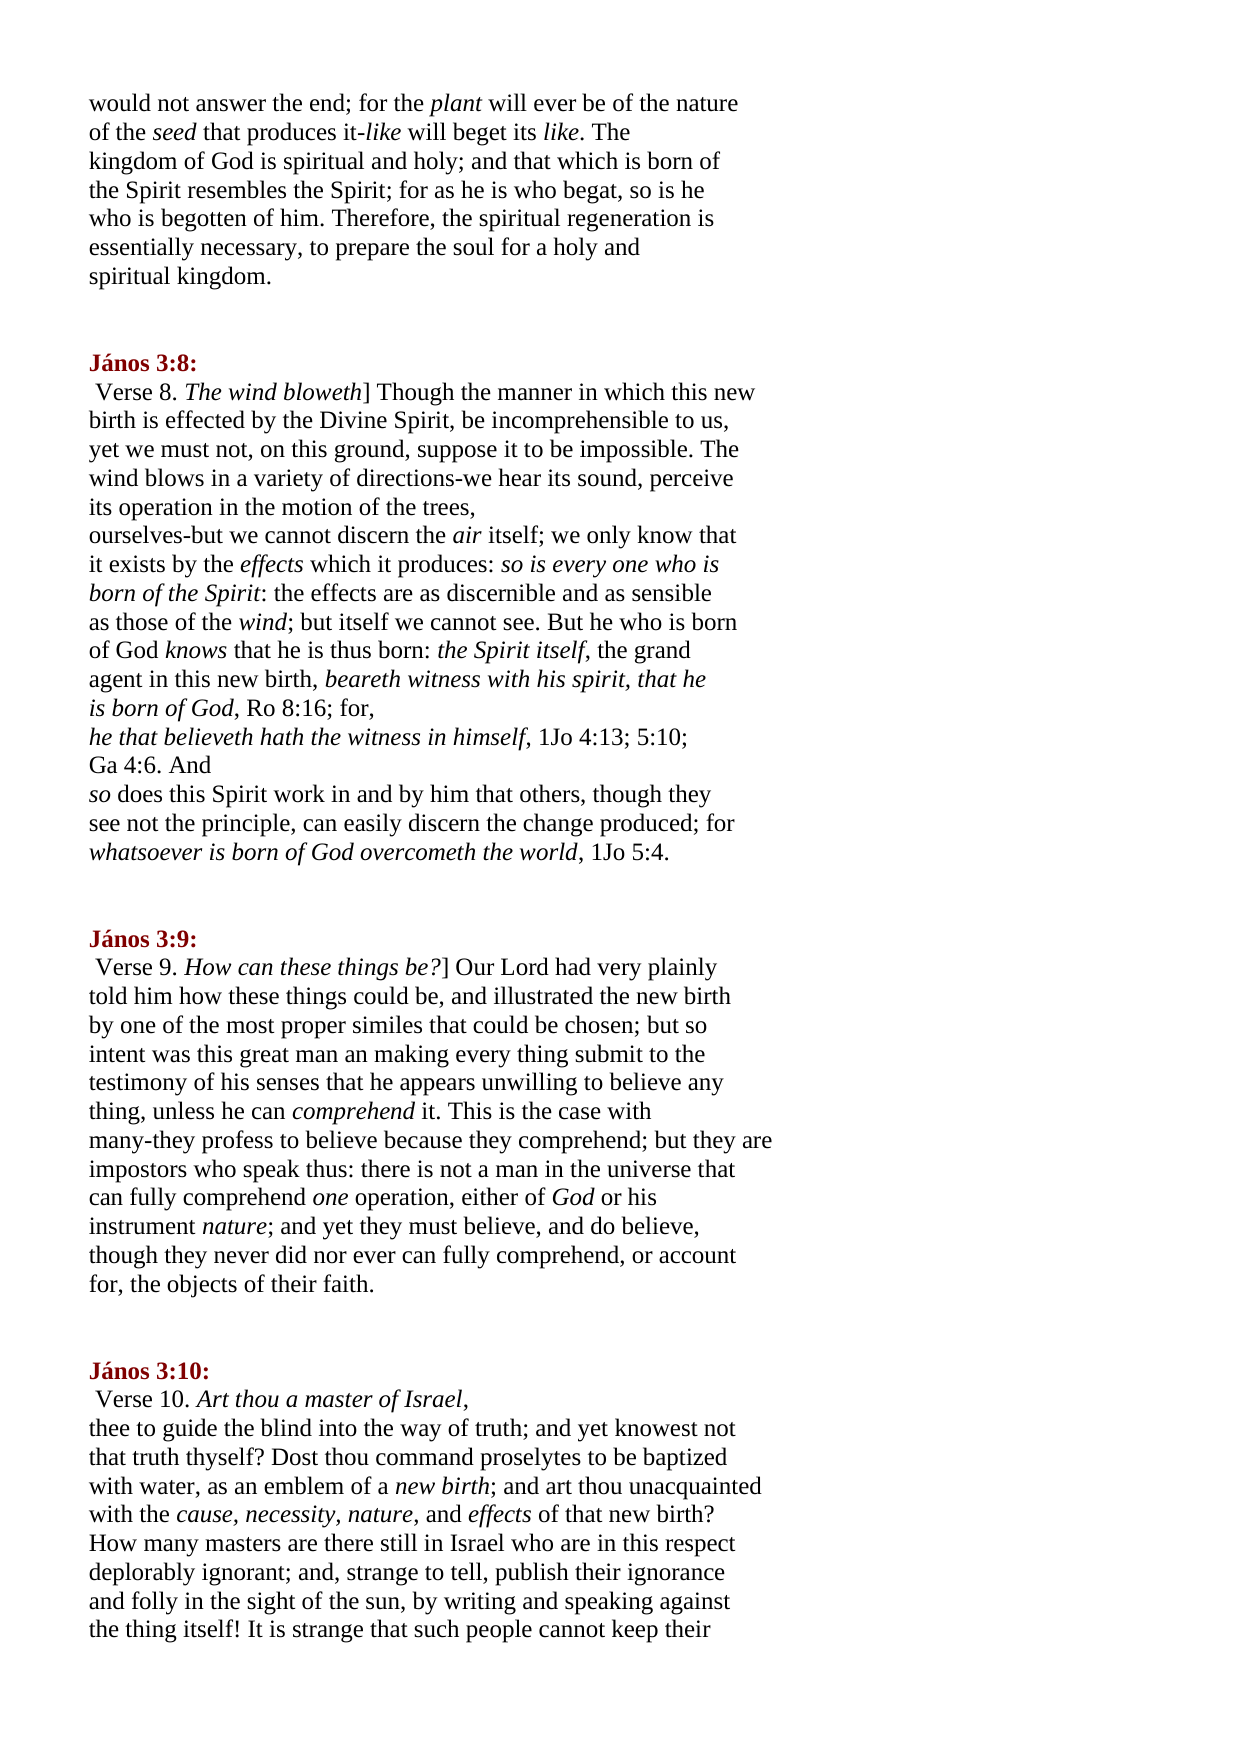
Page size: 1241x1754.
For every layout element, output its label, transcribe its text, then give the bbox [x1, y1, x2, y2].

text Verse 9. How can these things be?] Our Lord had very plainly told him how these things could be, and illustrated the new birth by one of the most proper similes that could be chosen; but so intent was this great man an making every thing submit to the testimony of his senses that he appears unwilling to believe any thing, unless he can comprehend it. This is the case with many-they profess to believe because they comprehend; but they are impostors who speak thus: there is not a man in the universe that can fully comprehend one operation, either of God or his instrument nature; and yet they must believe, and do believe, though they never did nor ever can fully comprehend, or account for, the objects of their faith. [88, 952, 1152, 1326]
text János 3:9: [88, 924, 1152, 952]
text Verse 8. The wind bloweth] Though the manner in which this new birth is effected by the Divine Spirit, be incomprehensible to us, yet we must not, on this ground, suppose it to be impossible. The wind blows in a variety of directions-we hear its sound, perceive its operation in the motion of the trees, ourselves-but we cannot discern the air itself; we only know that it exists by the effects which it produces: so is every one who is born of the Spirit: the effects are as discernible and as sensible as those of the wind; but itself we cannot see. But he who is born of God knows that he is thus born: the Spirit itself, the grand agent in this new birth, beareth witness with his spirit, that he is born of God, Ro 8:16; for, he that believeth hath the witness in himself, 1Jo 4:13; 5:10; Ga 4:6. And so does this Spirit work in and by him that others, though they see not the principle, can easily discern the change produced; for whatsoever is born of God overcometh the world, 1Jo 5:4. [88, 377, 1152, 894]
text Verse 10. Art thou a master of Israel, thee to guide the blind into the way of truth; and yet knowest not that truth thyself? Dost thou command proselytes to be baptized with water, as an emblem of a new birth; and art thou unacquainted with the cause, necessity, nature, and effects of that new birth? How many masters are there still in Israel who are in this respect deplorably ignorant; and, strange to tell, publish their ignorance and folly in the sight of the sun, by writing and speaking against the thing itself! It is strange that such people cannot keep their [88, 1384, 1152, 1643]
text would not answer the end; for the plant will ever be of the nature of the seed that produces it-like will beget its like. The kingdom of God is spiritual and holy; and that which is born of the Spirit resembles the Spirit; for as he is who begat, so is he who is begotten of him. Therefore, the spiritual regeneration is essentially necessary, to prepare the soul for a holy and spiritual kingdom. [88, 88, 1152, 318]
text János 3:10: [88, 1356, 1152, 1384]
text János 3:8: [88, 348, 1152, 377]
